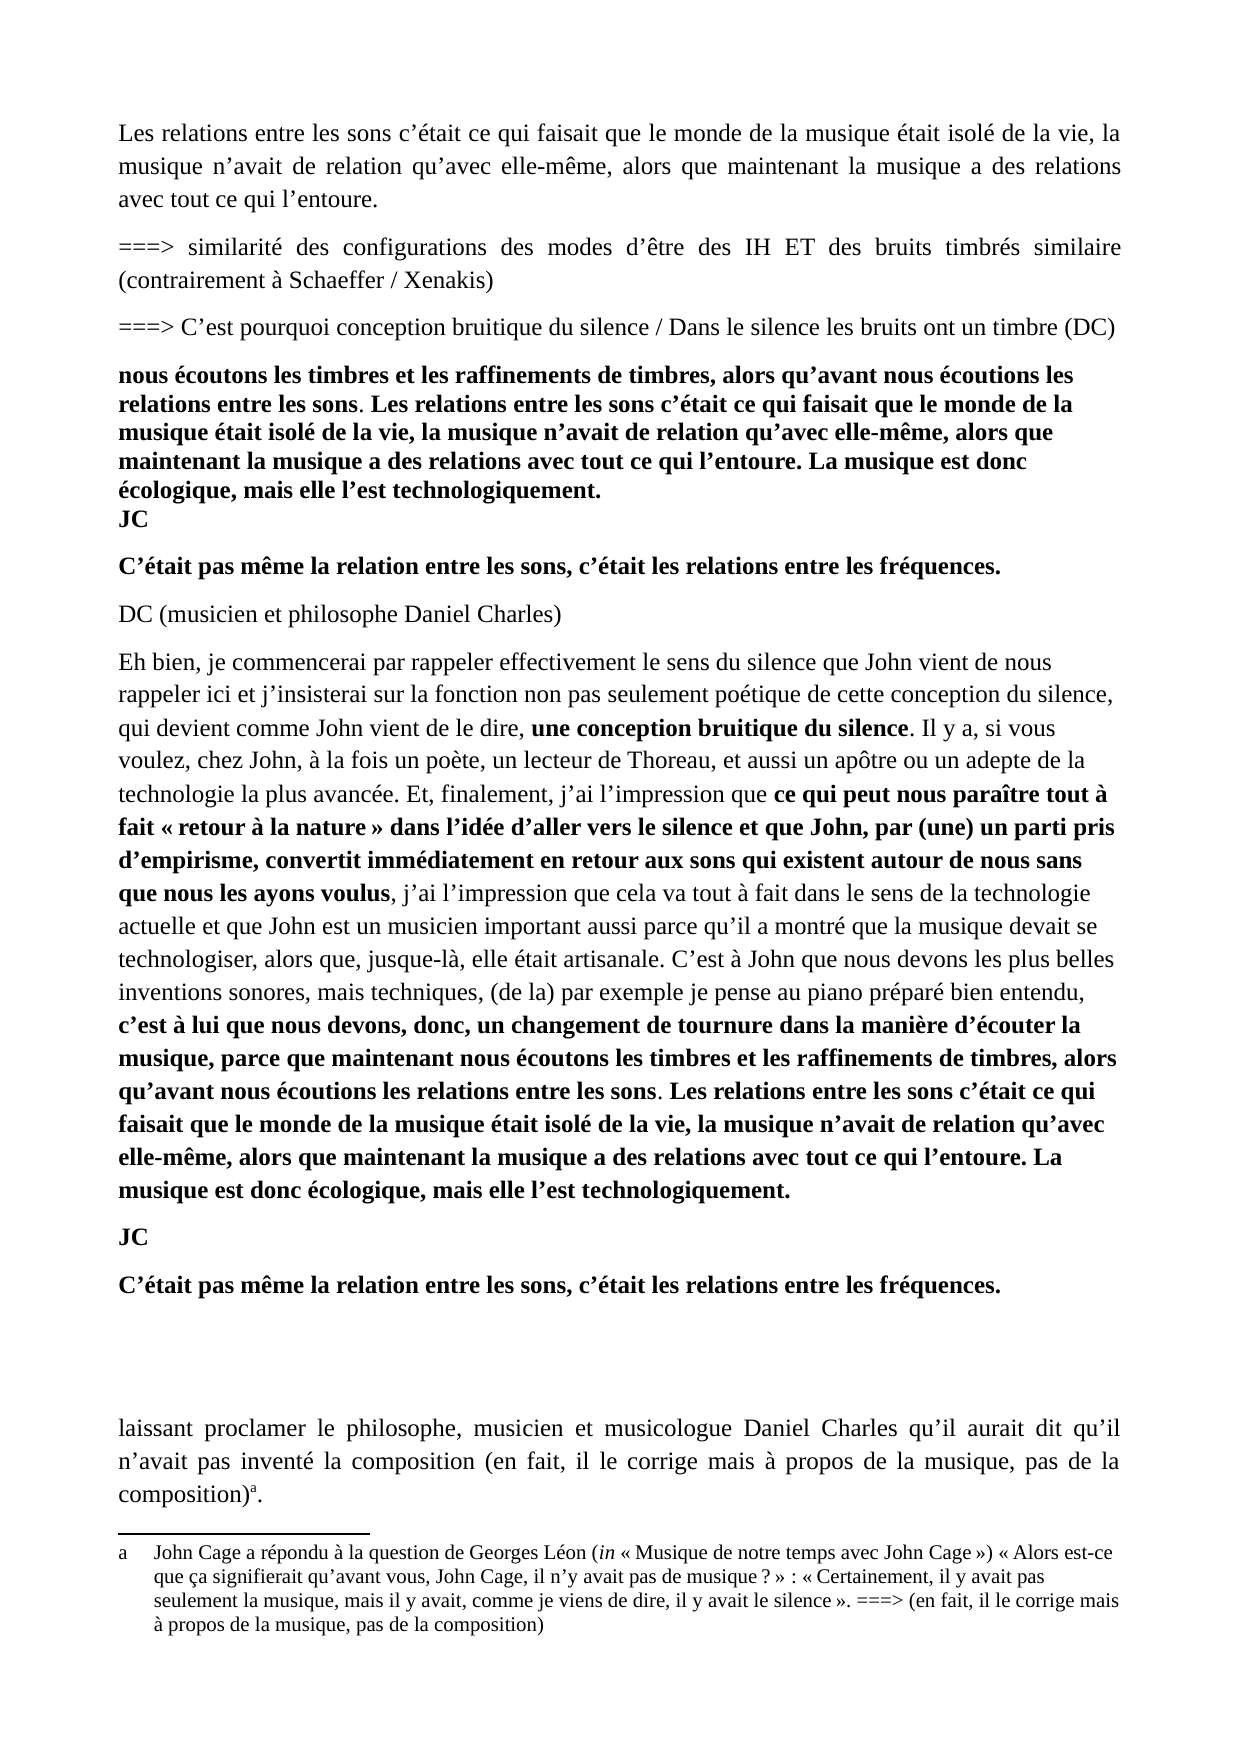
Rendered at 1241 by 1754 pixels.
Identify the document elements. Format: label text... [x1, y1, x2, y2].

text C’était pas même la relation entre les sons, c’était les relations entre les fréquences. [118, 551, 1122, 580]
text John Cage a répondu à la question de Georges Léon (in « Musique de notre temps avec John Cage ») « Alors est-ce que ça signifierait qu’avant vous, John Cage, il n’y avait pas de musique ? » : « Certainement, il y avait pas seulement la musique, mais il y avait, comme je viens de dire, il y avait le silence ». ===> (en fait, il le corrige mais à propos de la musique, pas de la composition) [118, 1539, 1122, 1636]
text C’était pas même la relation entre les sons, c’était les relations entre les fréquences. [118, 1270, 1122, 1299]
text Eh bien, je commencerai par rappeler effectivement le sens du silence que John vient de nous rappeler ici et j’insisterai sur la fonction non pas seulement poétique de cette conception du silence, qui devient comme John vient de le dire, une conception bruitique du silence. Il y a, si vous voulez, chez John, à la fois un poète, un lecteur de Thoreau, et aussi un apôtre ou un adepte de la technologie la plus avancée. Et, finalement, j’ai l’impression que ce qui peut nous paraître tout à fait « retour à la nature » dans l’idée d’aller vers le silence et que John, par (une) un parti pris d’empirisme, convertit immédiatement en retour aux sons qui existent autour de nous sans que nous les ayons voulus, j’ai l’impression que cela va tout à fait dans le sens de la technologie actuelle et que John est un musicien important aussi parce qu’il a montré que la musique devait se technologiser, alors que, jusque-là, elle était artisanale. C’est à John que nous devons les plus belles inventions sonores, mais techniques, (de la) par exemple je pense au piano préparé bien entendu, c’est à lui que nous devons, donc, un changement de tournure dans la manière d’écouter la musique, parce que maintenant nous écoutons les timbres et les raffinements de timbres, alors qu’avant nous écoutions les relations entre les sons. Les relations entre les sons c’était ce qui faisait que le monde de la musique était isolé de la vie, la musique n’avait de relation qu’avec elle-même, alors que maintenant la musique a des relations avec tout ce qui l’entoure. La musique est donc écologique, mais elle l’est technologiquement. [118, 647, 1122, 1204]
text JC [118, 504, 1122, 532]
text JC [118, 1222, 1122, 1251]
text ===> similarité des configurations des modes d’être des IH ET des bruits timbrés similaire (contrairement à Schaeffer / Xenakis) [118, 232, 1122, 293]
text ===> C’est pourquoi conception bruitique du silence / Dans le silence les bruits ont un timbre (DC) [118, 312, 1122, 341]
text nous écoutons les timbres et les raffinements de timbres, alors qu’avant nous écoutions les relations entre les sons. Les relations entre les sons c’était ce qui faisait que le monde de la musique était isolé de la vie, la musique n’avait de relation qu’avec elle-même, alors que maintenant la musique a des relations avec tout ce qui l’entoure. La musique est donc écologique, mais elle l’est technologiquement. [118, 360, 1122, 504]
text Les relations entre les sons c’était ce qui faisait que le monde de la musique était isolé de la vie, la musique n’avait de relation qu’avec elle-même, alors que maintenant la musique a des relations avec tout ce qui l’entoure. [118, 118, 1122, 213]
text laissant proclamer le philosophe, musicien et musicologue Daniel Charles qu’il aurait dit qu’il n’avait pas inventé la composition (en fait, il le corrige mais à propos de la musique, pas de la composition). [118, 1413, 1122, 1508]
text DC (musicien et philosophe Daniel Charles) [118, 599, 1122, 628]
